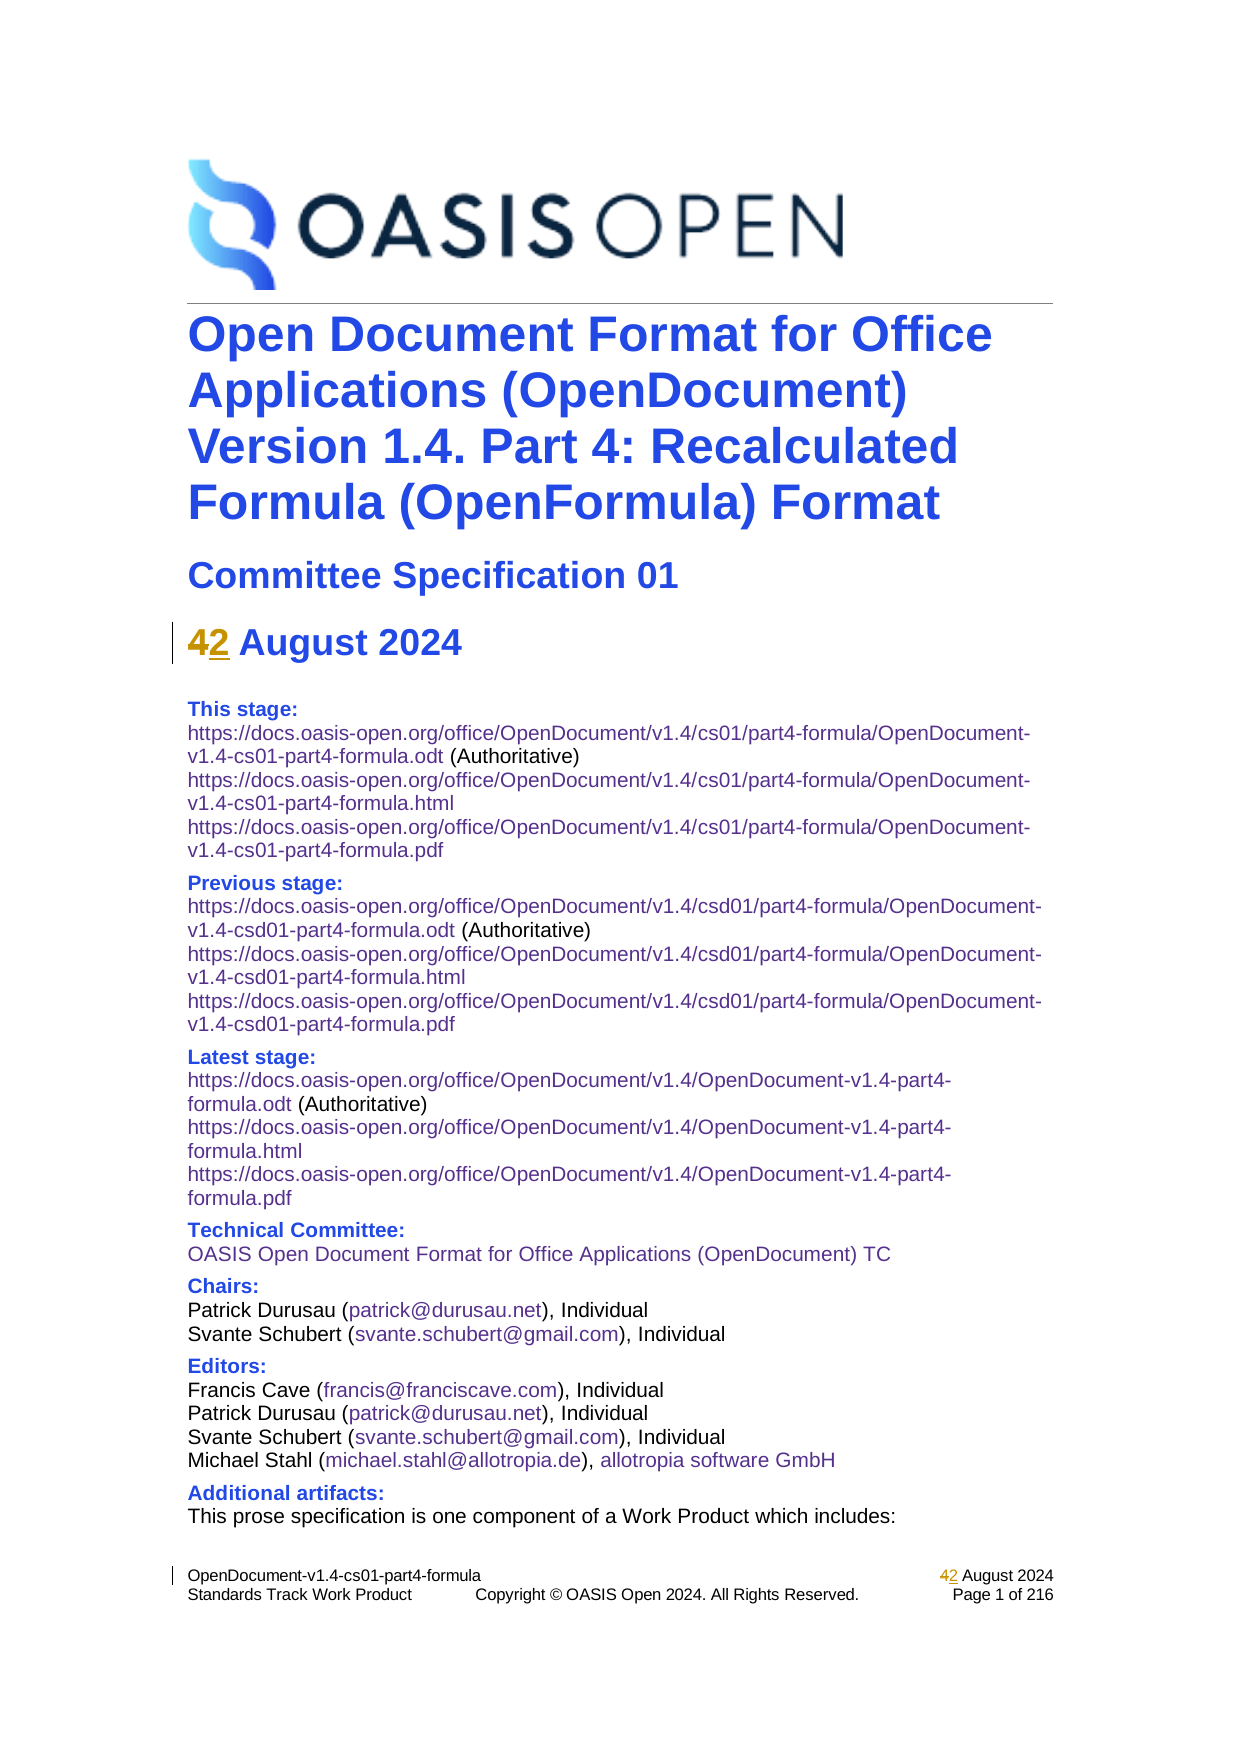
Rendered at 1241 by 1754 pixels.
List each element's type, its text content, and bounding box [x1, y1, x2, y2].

title https://docs.oasis-open.org/office/OpenDocument/v1.4/cs01/part4-formula/OpenDocument-v1.4-cs01-part4-formula.html [187, 768, 1053, 815]
title Patrick Durusau (patrick@durusau.net), Individual [187, 1402, 1053, 1425]
title This stage: [187, 698, 1053, 721]
title Svante Schubert (svante.schubert@gmail.com), Individual [187, 1425, 1053, 1449]
subtitle 2 August 2024 [187, 618, 1053, 664]
title Svante Schubert (svante.schubert@gmail.com), Individual [187, 1322, 1053, 1346]
subtitle Committee Specification 01 [187, 552, 1053, 597]
title https://docs.oasis-open.org/office/OpenDocument/v1.4/csd01/part4-formula/OpenDocument-v1.4-csd01-part4-formula.html [187, 942, 1053, 989]
title Francis Cave (francis@franciscave.com), Individual [187, 1378, 1053, 1402]
title https://docs.oasis-open.org/office/OpenDocument/v1.4/csd01/part4-formula/OpenDocument-v1.4-csd01-part4-formula.odt (Authoritative) [187, 895, 1053, 942]
title This prose specification is one component of a Work Product which includes: [187, 1505, 1053, 1528]
picture [187, 158, 843, 290]
title https://docs.oasis-open.org/office/OpenDocument/v1.4/OpenDocument-v1.4-part4-formula.odt (Authoritative) [187, 1069, 1053, 1116]
title https://docs.oasis-open.org/office/OpenDocument/v1.4/cs01/part4-formula/OpenDocument-v1.4-cs01-part4-formula.pdf [187, 815, 1053, 862]
title Michael Stahl (michael.stahl@allotropia.de), allotropia software GmbH [187, 1449, 1053, 1472]
title https://docs.oasis-open.org/office/OpenDocument/v1.4/OpenDocument-v1.4-part4-formula.pdf [187, 1163, 1053, 1210]
title https://docs.oasis-open.org/office/OpenDocument/v1.4/OpenDocument-v1.4-part4-formula.html [187, 1116, 1053, 1163]
title Editors: [187, 1354, 1053, 1378]
title Chairs: [187, 1275, 1053, 1298]
title Previous stage: [187, 871, 1053, 895]
title Additional artifacts: [187, 1481, 1053, 1505]
title OASIS Open Document Format for Office Applications (OpenDocument) TC [187, 1242, 1053, 1266]
title Latest stage: [187, 1045, 1053, 1069]
title Technical Committee: [187, 1219, 1053, 1242]
title Patrick Durusau (patrick@durusau.net), Individual [187, 1298, 1053, 1322]
title https://docs.oasis-open.org/office/OpenDocument/v1.4/cs01/part4-formula/OpenDocument-v1.4-cs01-part4-formula.odt (Authoritative) [187, 721, 1053, 768]
title https://docs.oasis-open.org/office/OpenDocument/v1.4/csd01/part4-formula/OpenDocument-v1.4-csd01-part4-formula.pdf [187, 989, 1053, 1036]
title Open Document Format for Office Applications (OpenDocument) Version 1.4. Part 4: Recalculated Formula (OpenFormula) Format [187, 304, 1053, 530]
